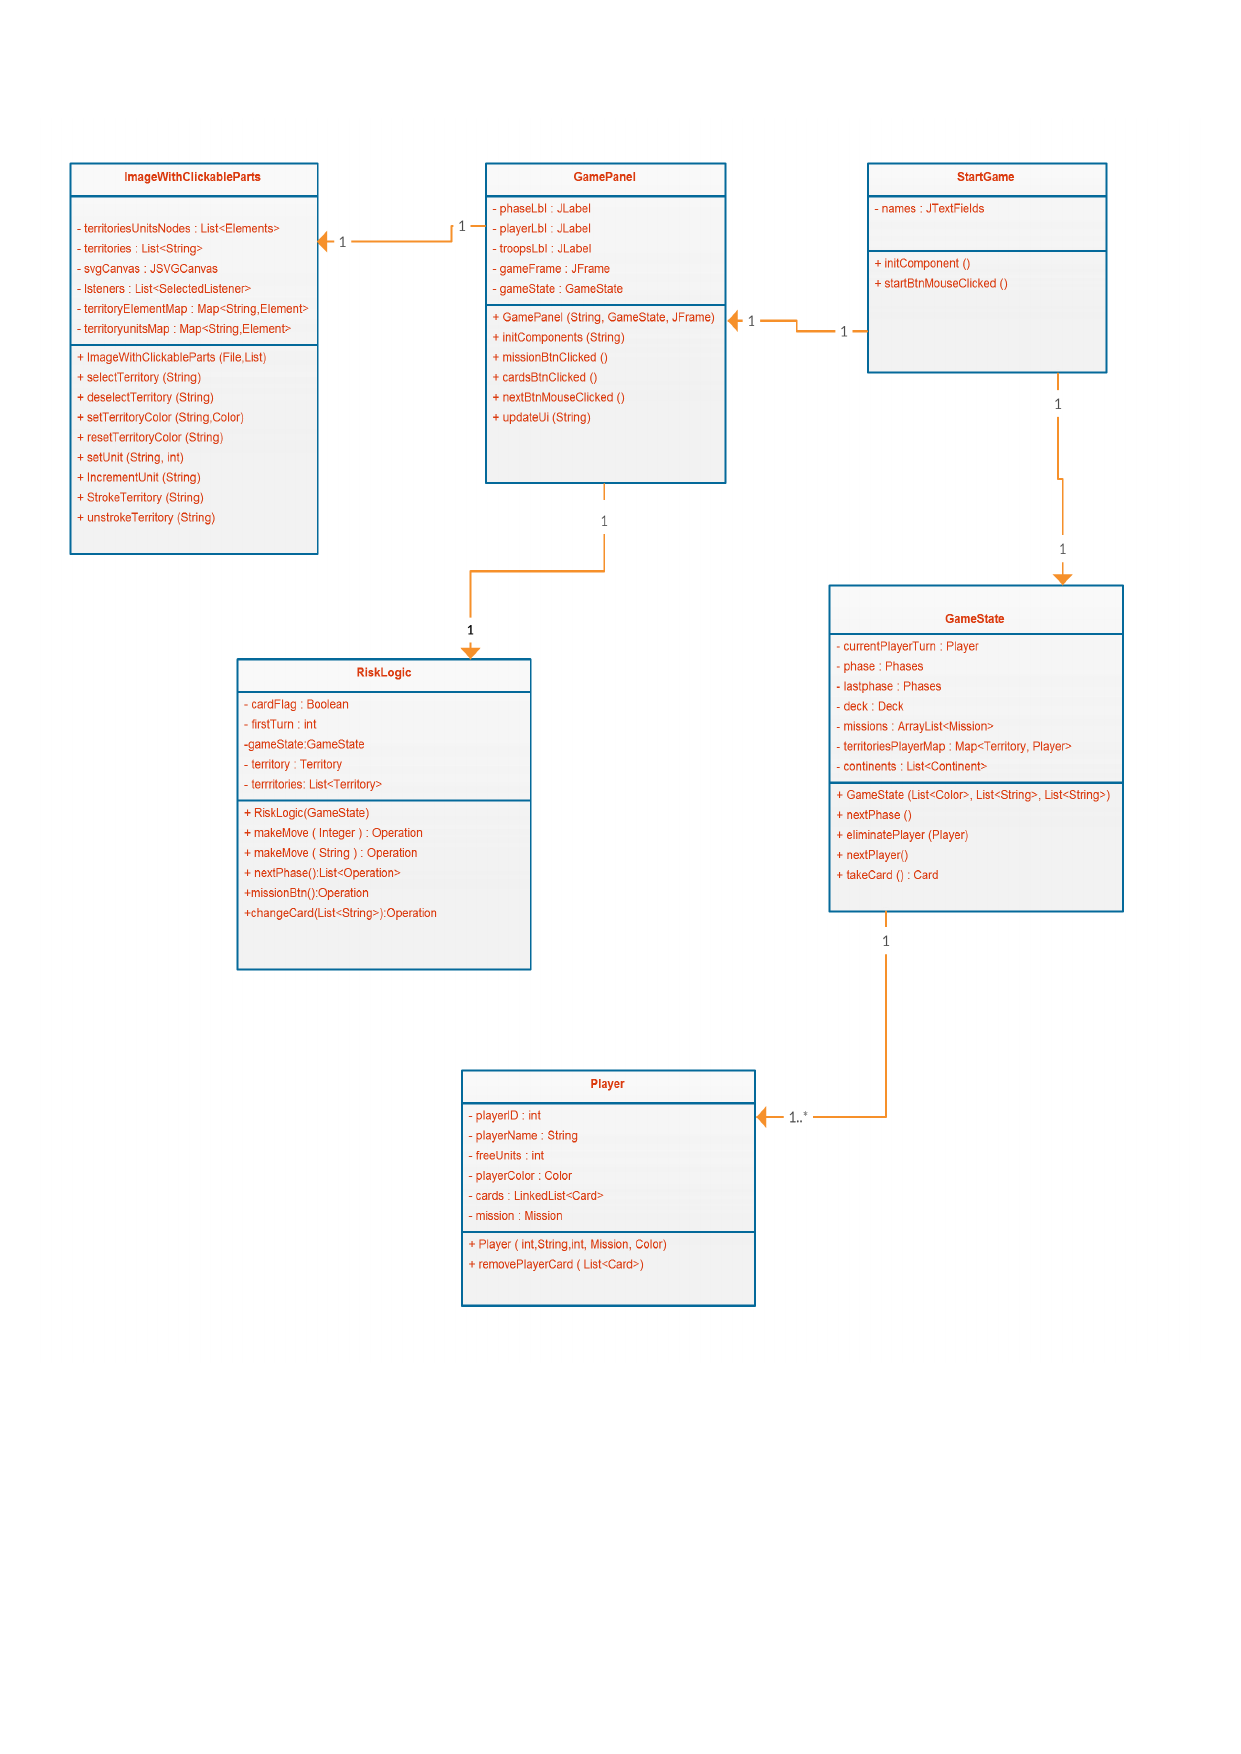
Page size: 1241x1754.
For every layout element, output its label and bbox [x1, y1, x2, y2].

picture [30, 118, 1210, 1363]
